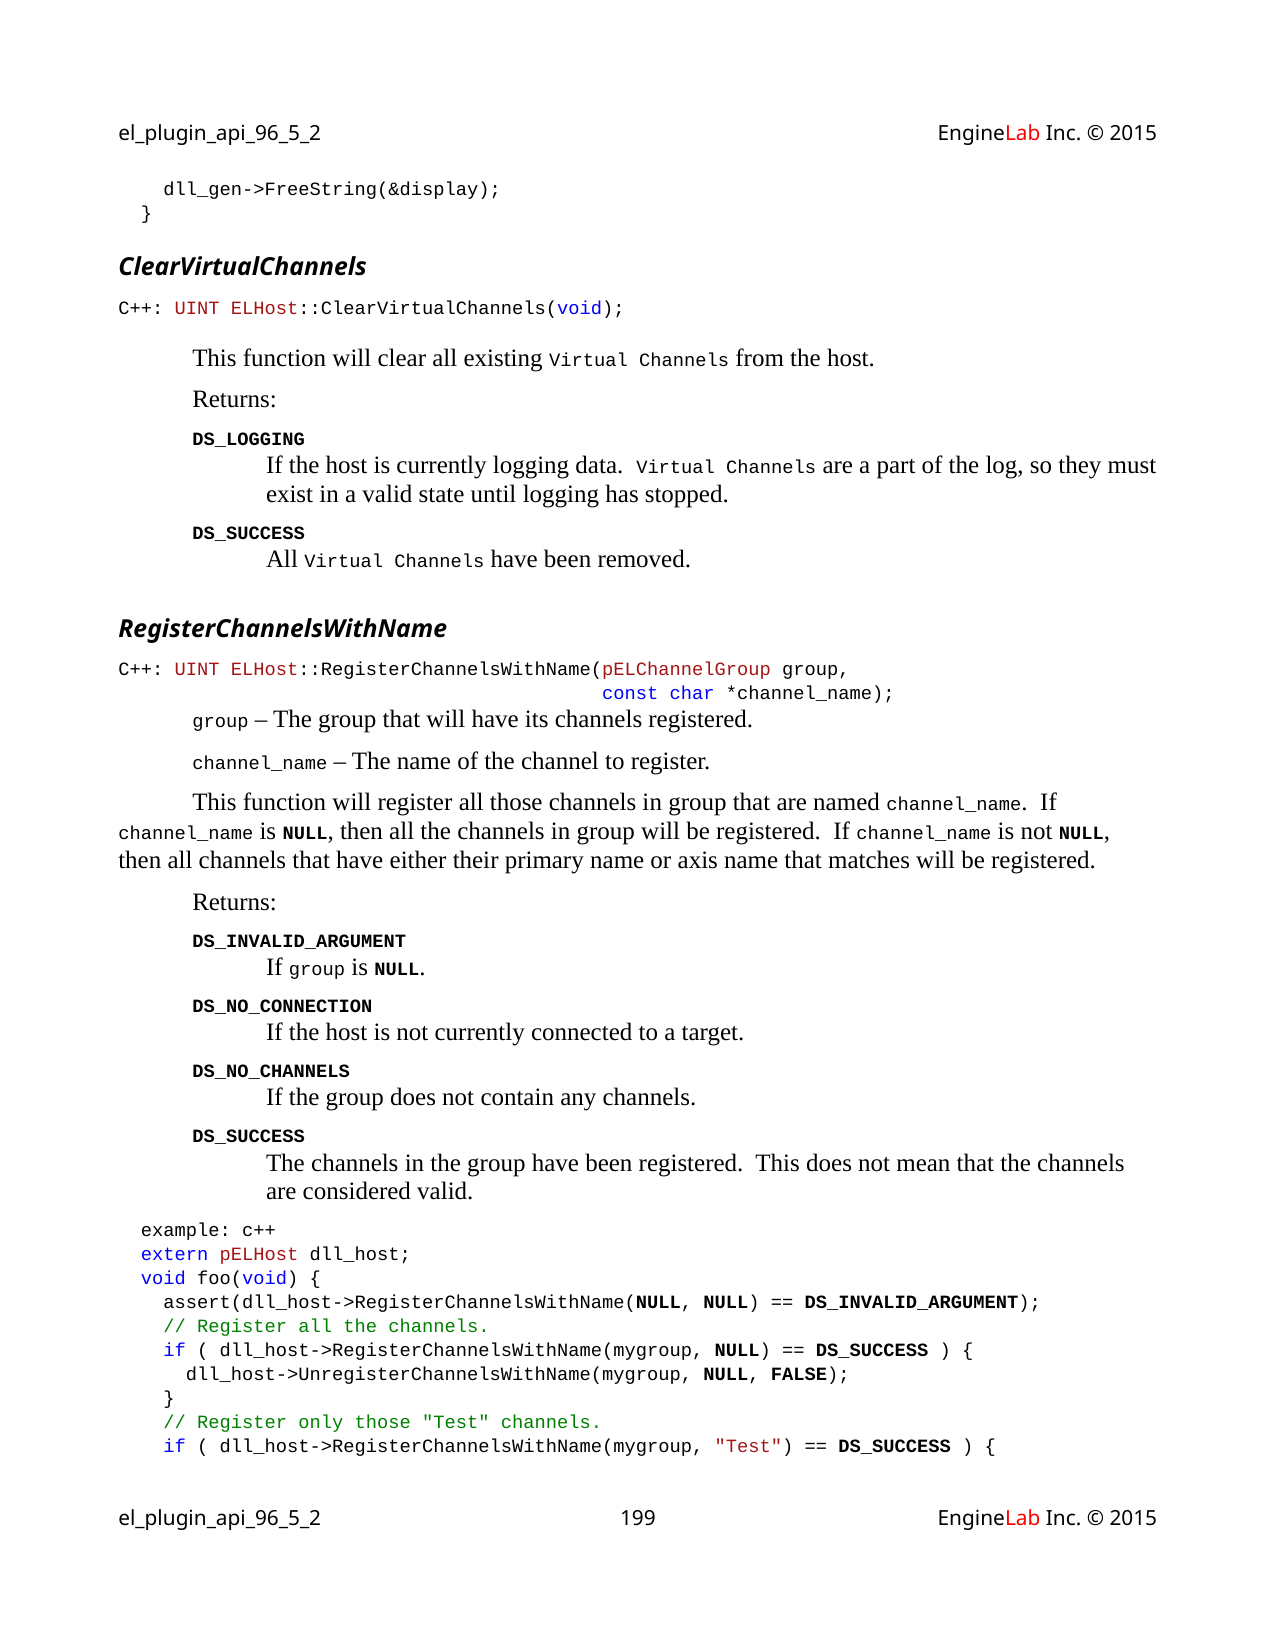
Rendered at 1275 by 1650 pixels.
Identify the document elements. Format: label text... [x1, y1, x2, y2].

text DS_SUCCESS [118, 520, 1157, 544]
text dll_gen->FreeString(&display); [118, 176, 1157, 200]
subtitle RegisterChannelsWithName [118, 610, 1157, 644]
text DS_NO_CHANNELS [118, 1058, 1157, 1082]
text if ( dll_host->RegisterChannelsWithName(mygroup, "Test") == DS_SUCCESS ) { [118, 1433, 1157, 1457]
text example: c++ [118, 1218, 1157, 1242]
text This function will register all those channels in group that are named channel_name. If channel_name is NULL, then all the channels in group will be registered. If channel_name is not NULL, then all channels that have either their primary name or axis name that matches will be registered. [118, 787, 1157, 874]
text void foo(void) { [118, 1266, 1157, 1289]
text Returns: [118, 887, 1157, 915]
text channel_name – The name of the channel to register. [118, 746, 1157, 775]
text extern pELHost dll_host; [118, 1242, 1157, 1266]
text assert(dll_host->RegisterChannelsWithName(NULL, NULL) == DS_INVALID_ARGUMENT); [118, 1289, 1157, 1313]
text C++: UINT ELHost::RegisterChannelsWithName(pELChannelGroup group, [118, 657, 1157, 681]
text If the host is currently logging data. Virtual Channels are a part of the log, so they must exist in a valid state until logging has stopped. [118, 450, 1157, 507]
text } [118, 1385, 1157, 1409]
text group – The group that will have its channels registered. [118, 704, 1157, 733]
subtitle ClearVirtualChannels [118, 249, 1157, 283]
text If group is NULL. [118, 952, 1157, 981]
text Returns: [118, 384, 1157, 413]
text const char *channel_name); [118, 681, 1157, 704]
text If the group does not contain any channels. [118, 1082, 1157, 1111]
text The channels in the group have been registered. This does not mean that the channels are considered valid. [118, 1148, 1157, 1205]
text DS_LOGGING [118, 426, 1157, 450]
text DS_SUCCESS [118, 1124, 1157, 1148]
text // Register all the channels. [118, 1313, 1157, 1337]
text DS_NO_CONNECTION [118, 993, 1157, 1017]
text This function will clear all existing Virtual Channels from the host. [118, 343, 1157, 372]
text if ( dll_host->RegisterChannelsWithName(mygroup, NULL) == DS_SUCCESS ) { [118, 1337, 1157, 1361]
text C++: UINT ELHost::ClearVirtualChannels(void); [118, 295, 1157, 319]
text If the host is not currently connected to a target. [118, 1017, 1157, 1046]
text All Virtual Channels have been removed. [118, 544, 1157, 573]
text DS_INVALID_ARGUMENT [118, 928, 1157, 952]
text } [118, 200, 1157, 224]
text // Register only those "Test" channels. [118, 1409, 1157, 1433]
text dll_host->UnregisterChannelsWithName(mygroup, NULL, FALSE); [118, 1361, 1157, 1385]
